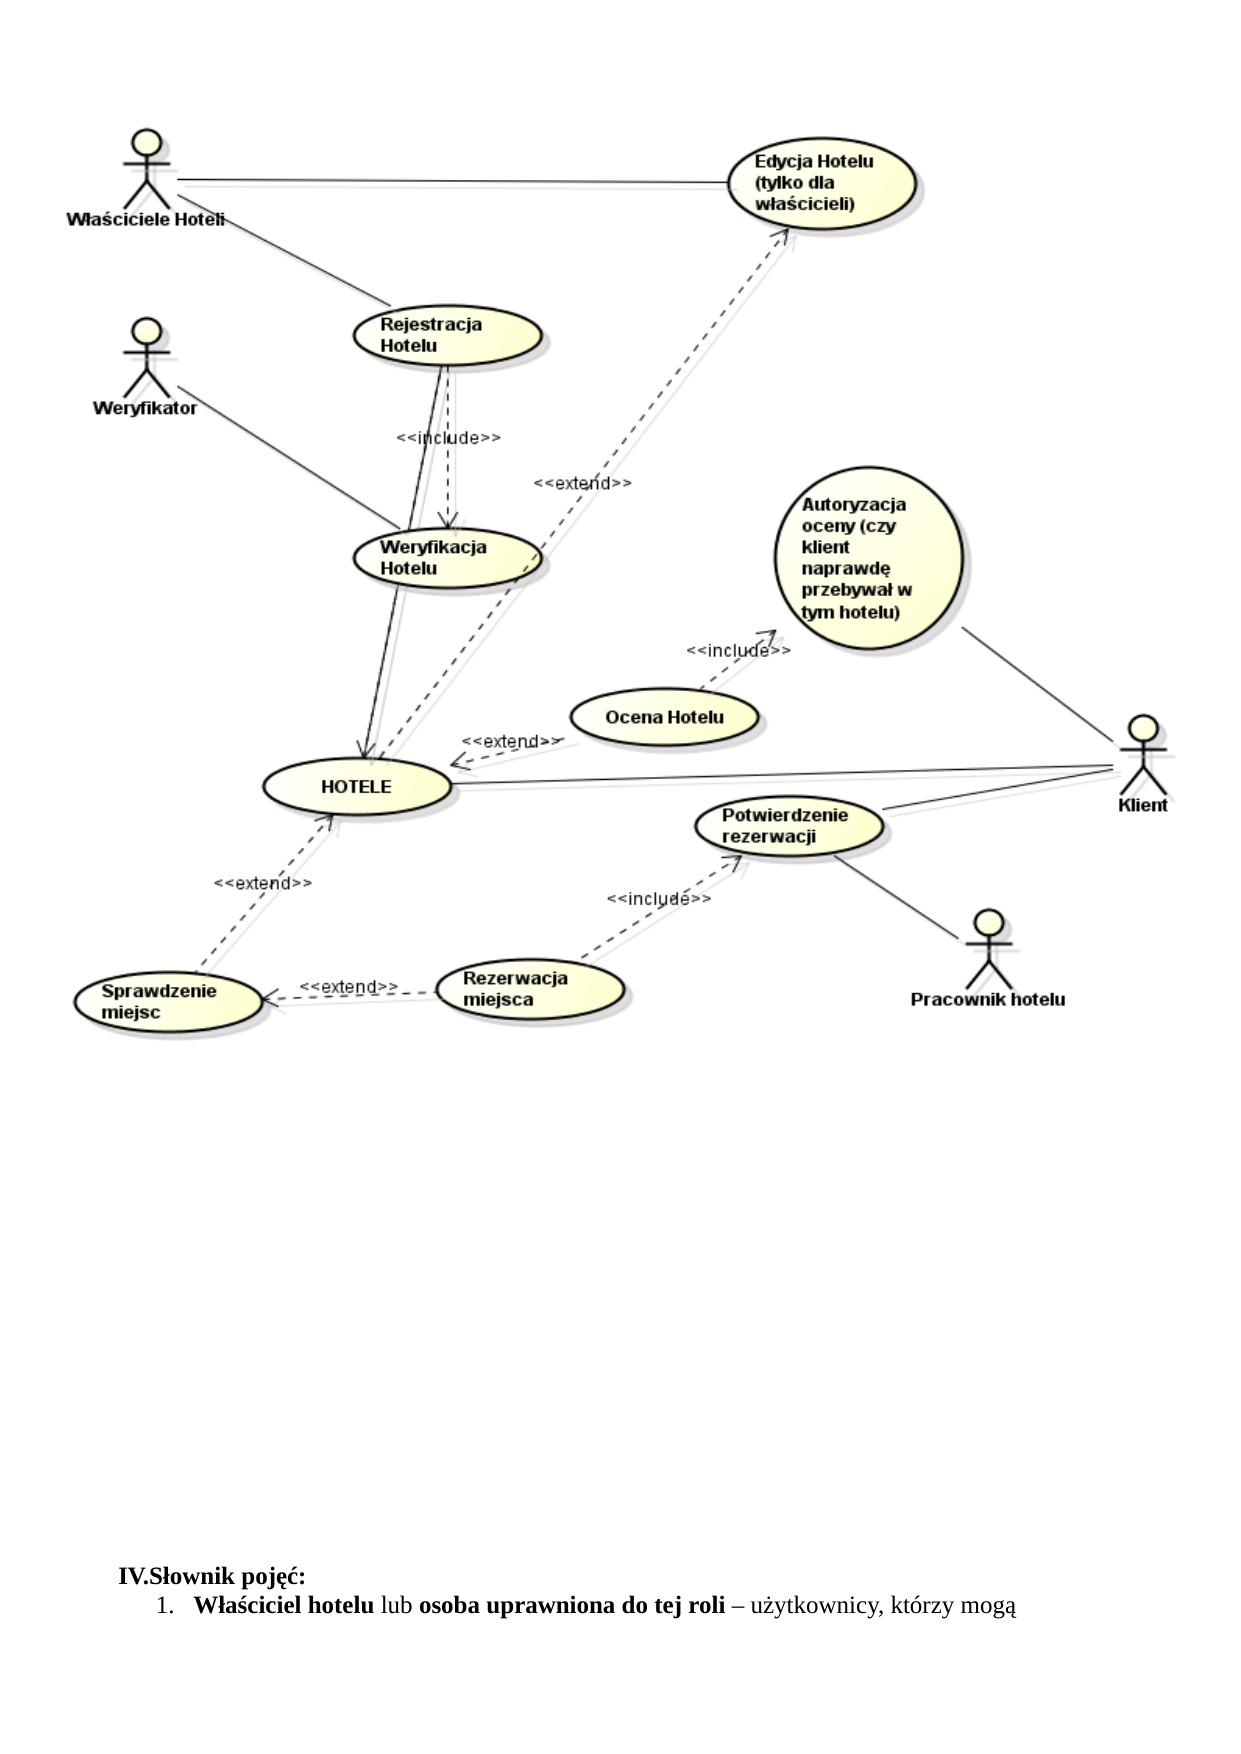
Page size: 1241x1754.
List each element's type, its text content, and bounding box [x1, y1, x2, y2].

list Właściciel hotelu lub osoba uprawniona do tej roli – użytkownicy, którzy mogą [156, 1590, 1122, 1619]
text IV.Słownik pojęć: [118, 1561, 1122, 1590]
